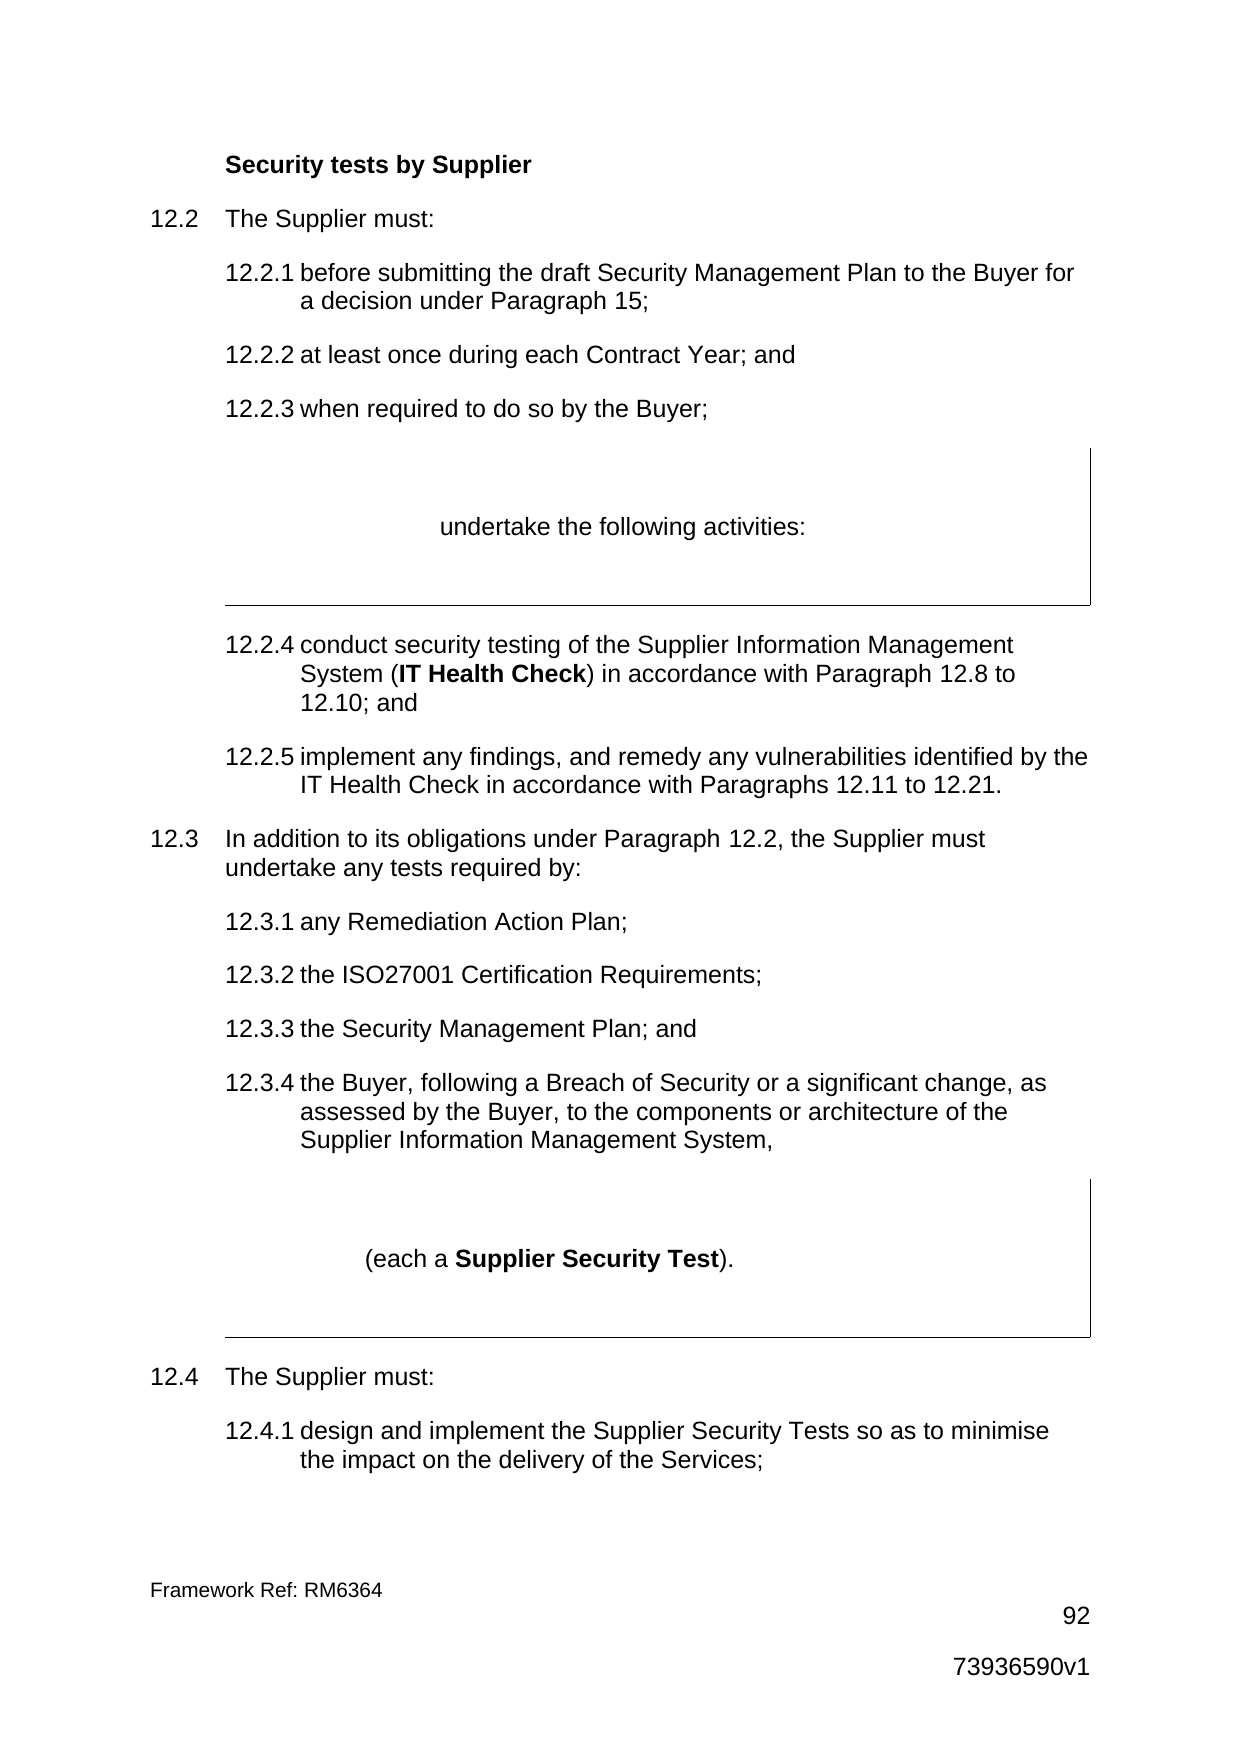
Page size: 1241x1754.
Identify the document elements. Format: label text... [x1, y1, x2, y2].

list the ISO27001 Certification Requirements; [225, 960, 1090, 989]
list conduct security testing of the Supplier Information Management System (IT Health Check) in accordance with Paragraph 12.8 to 12.10; and [225, 630, 1090, 717]
list The Supplier must: [150, 1362, 1090, 1391]
list at least once during each Contract Year; and [225, 340, 1090, 369]
subtitle (each a Supplier Security Test). [225, 1179, 1090, 1337]
list design and implement the Supplier Security Tests so as to minimise the impact on the delivery of the Services; [225, 1416, 1090, 1473]
list the Security Management Plan; and [225, 1014, 1090, 1043]
list In addition to its obligations under Paragraph 12.2, the Supplier must undertake any tests required by: [150, 824, 1090, 882]
list The Supplier must: [150, 204, 1090, 232]
list any Remediation Action Plan; [225, 907, 1090, 935]
list implement any findings, and remedy any vulnerabilities identified by the IT Health Check in accordance with Paragraphs 12.11 to 12.21. [225, 742, 1090, 799]
list the Buyer, following a Breach of Security or a significant change, as assessed by the Buyer, to the components or architecture of the Supplier Information Management System, [225, 1068, 1090, 1154]
list when required to do so by the Buyer; [225, 394, 1090, 422]
list before submitting the draft Security Management Plan to the Buyer for a decision under Paragraph 15; [225, 257, 1090, 315]
text Security tests by Supplier [225, 150, 1090, 179]
subtitle undertake the following activities: [225, 447, 1090, 605]
